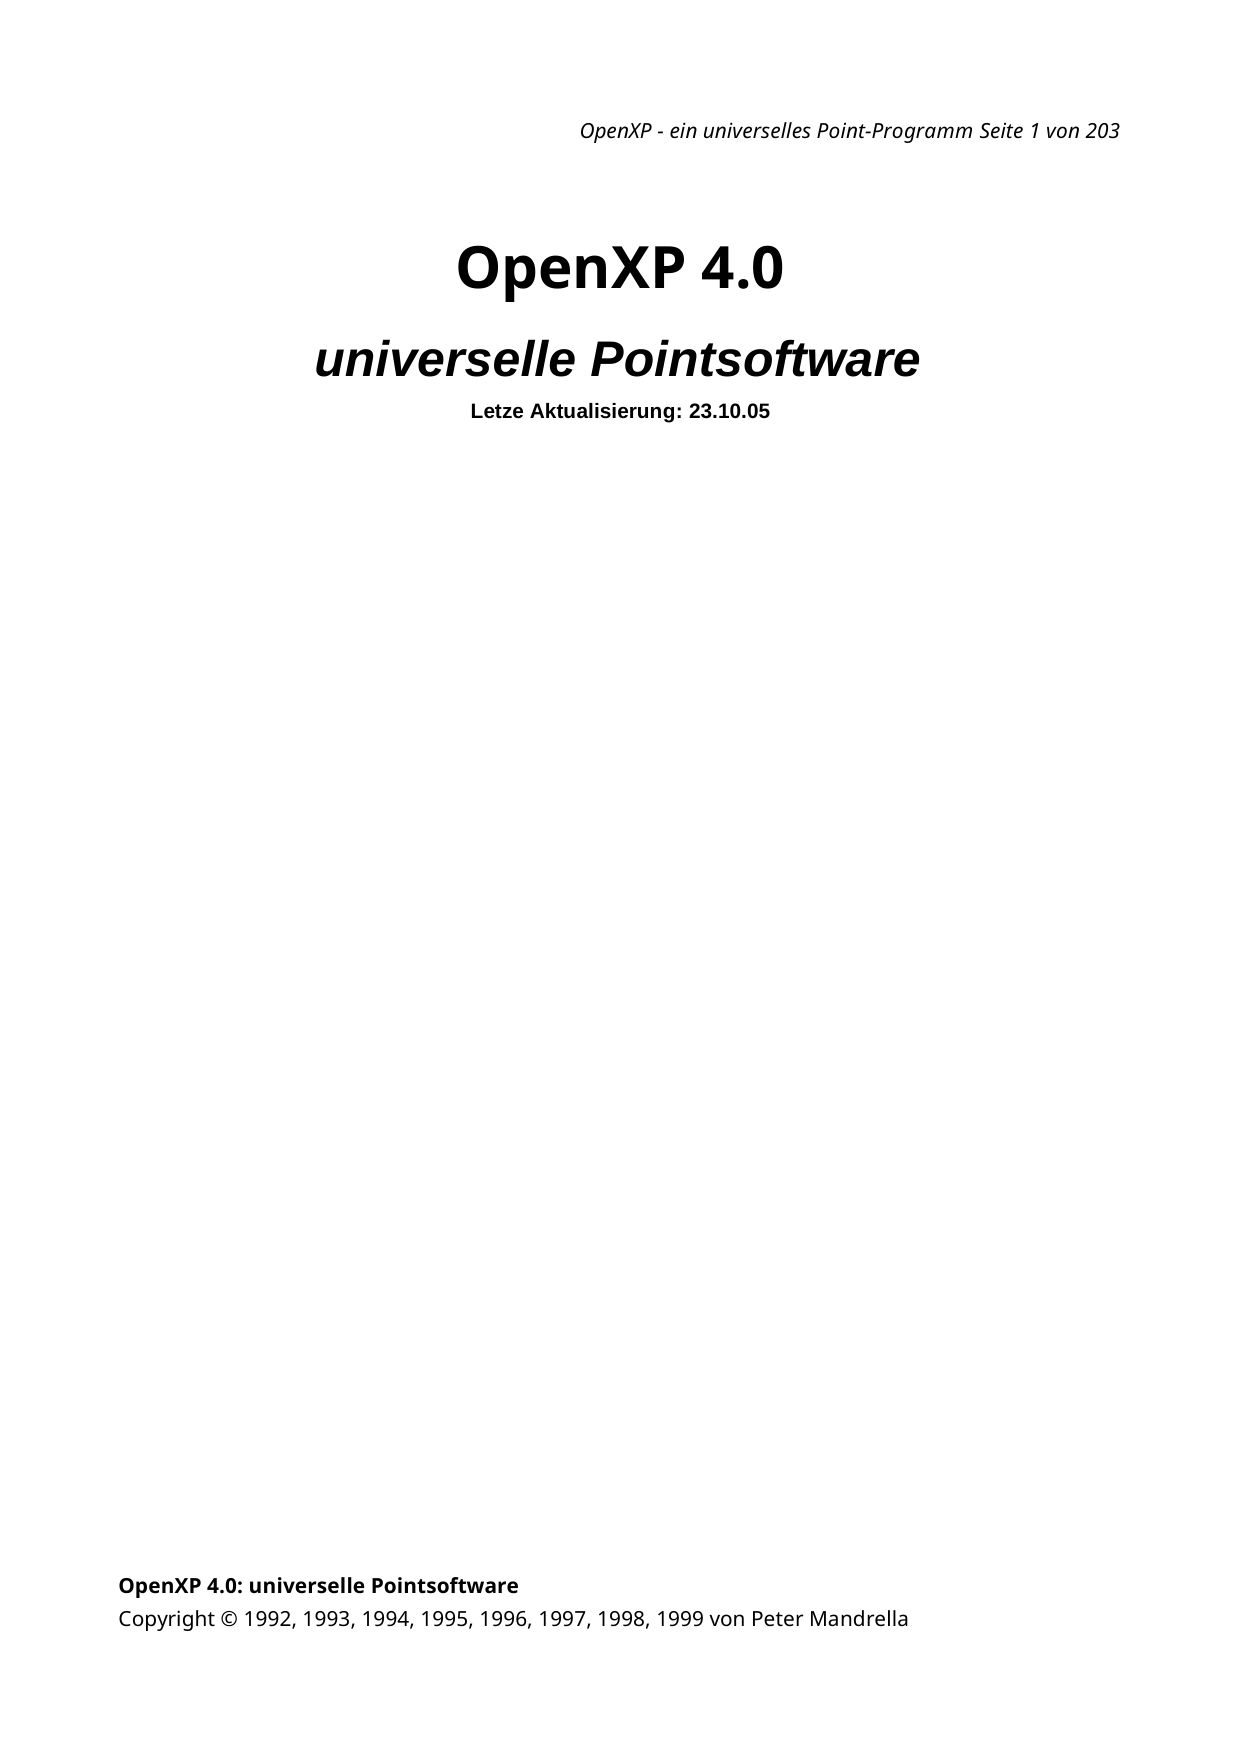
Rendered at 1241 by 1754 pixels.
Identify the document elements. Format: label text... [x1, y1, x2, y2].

text OpenXP 4.0: universelle Pointsoftware [118, 1574, 1122, 1599]
text Copyright © 1992, 1993, 1994, 1995, 1996, 1997, 1998, 1999 von Peter Mandrella [118, 1604, 1122, 1633]
text Letze Aktualisierung: 23.10.05 [118, 399, 1122, 423]
title OpenXP 4.0 [118, 226, 1122, 306]
subtitle universelle Pointsoftware [118, 331, 1122, 387]
